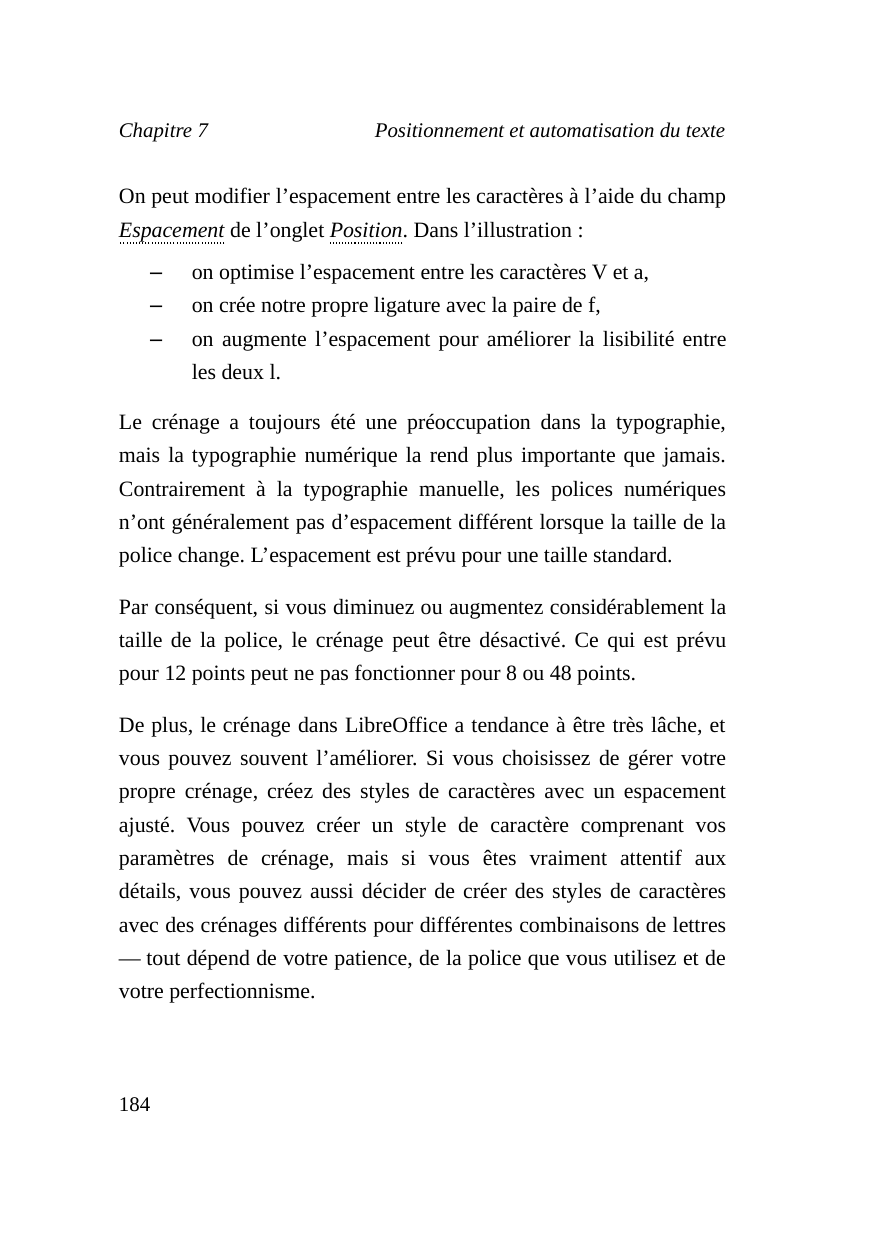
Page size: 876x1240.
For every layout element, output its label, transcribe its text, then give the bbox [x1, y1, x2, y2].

text Le crénage a toujours été une préoccupation dans la typographie, mais la typographie numérique la rend plus importante que jamais. Contrairement à la typographie manuelle, les polices numériques n’ont généralement pas d’espacement différent lorsque la taille de la police change. L’espacement est prévu pour une taille standard. [119, 403, 727, 569]
text De plus, le crénage dans LibreOffice a tendance à être très lâche, et vous pouvez souvent l’améliorer. Si vous choisissez de gérer votre propre crénage, créez des styles de caractères avec un espacement ajusté. Vous pouvez créer un style de caractère comprenant vos paramètres de crénage, mais si vous êtes vraiment attentif aux détails, vous pouvez aussi décider de créer des styles de caractères avec des crénages différents pour différentes combinaisons de lettres — tout dépend de votre patience, de la police que vous utilisez et de votre perfectionnisme. [119, 705, 727, 1005]
list on augmente l’espacement pour améliorer la lisibilité entre les deux l. [150, 319, 727, 386]
text On peut modifier l’espacement entre les caractères à l’aide du champ Espacement de l’onglet Position. Dans l’illustration : [119, 177, 727, 244]
list on crée notre propre ligature avec la paire de f, [150, 286, 727, 319]
list on optimise l’espacement entre les caractères V et a, [150, 253, 727, 286]
text Par conséquent, si vous diminuez ou augmentez considérablement la taille de la police, le crénage peut être désactivé. Ce qui est prévu pour 12 points peut ne pas fonctionner pour 8 ou 48 points. [119, 587, 727, 687]
